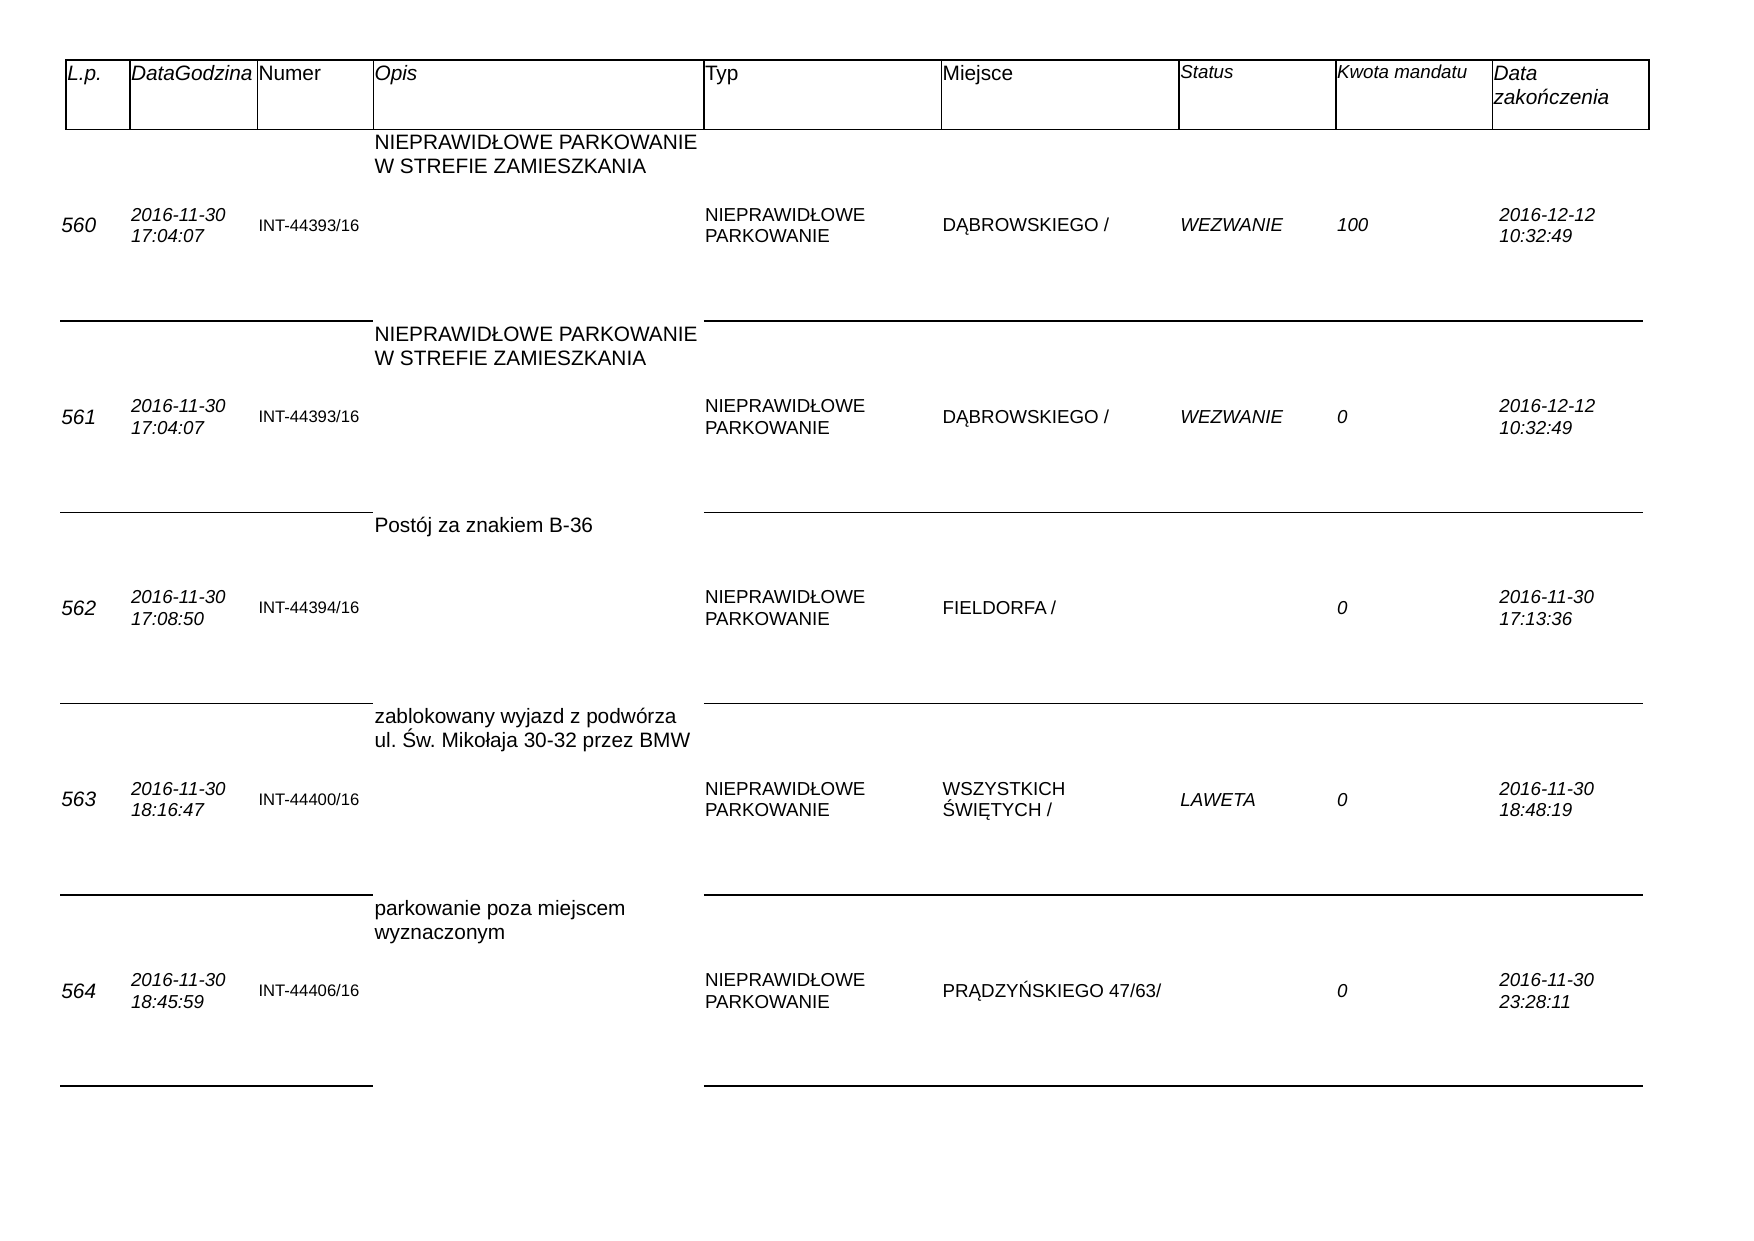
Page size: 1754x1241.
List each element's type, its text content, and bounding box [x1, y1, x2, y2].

table_cell 0 [1336, 322, 1498, 511]
table_cell 562 [60, 513, 130, 703]
table_cell 2016-12-12 10:32:49 [1498, 322, 1643, 511]
table_cell NIEPRAWIDŁOWE PARKOWANIE [704, 130, 941, 320]
table_header Numer [258, 61, 373, 129]
table_cell INT-44393/16 [257, 322, 373, 511]
table_cell [1643, 894, 1649, 1085]
table_cell INT-44394/16 [257, 513, 373, 703]
table_cell NIEPRAWIDŁOWE PARKOWANIE [704, 513, 941, 703]
table_cell WEZWANIE [1179, 130, 1336, 320]
table_cell NIEPRAWIDŁOWE PARKOWANIE [704, 896, 941, 1085]
table_cell 2016-11-30 18:45:59 [130, 896, 257, 1085]
table_cell [1643, 130, 1649, 320]
table_cell [1643, 320, 1649, 511]
table_cell 2016-11-30 17:13:36 [1498, 513, 1643, 703]
table_cell NIEPRAWIDŁOWE PARKOWANIE W STREFIE ZAMIESZKANIA [373, 130, 704, 320]
table_cell 2016-11-30 17:04:07 [130, 322, 257, 511]
table_cell INT-44406/16 [257, 896, 373, 1085]
table_cell PRĄDZYŃSKIEGO 47/63/ [941, 896, 1179, 1085]
table_cell NIEPRAWIDŁOWE PARKOWANIE W STREFIE ZAMIESZKANIA [373, 320, 704, 511]
table_cell LAWETA [1179, 704, 1336, 894]
table_cell 563 [60, 704, 130, 894]
table_header [60, 59, 65, 129]
table_header DataGodzina [131, 61, 257, 129]
table_cell NIEPRAWIDŁOWE PARKOWANIE [704, 704, 941, 894]
table_cell zablokowany wyjazd z podwórza ul. Św. Mikołaja 30-32 przez BMW [373, 703, 704, 894]
table_cell [1179, 513, 1336, 703]
table_cell 2016-11-30 23:28:11 [1498, 896, 1643, 1085]
table_cell 0 [1336, 513, 1498, 703]
table_cell DĄBROWSKIEGO / [941, 322, 1179, 511]
table_header Opis [374, 61, 703, 129]
table_cell INT-44393/16 [257, 130, 373, 320]
table_cell Postój za znakiem B-36 [373, 511, 704, 703]
table_cell WSZYSTKICH ŚWIĘTYCH / [941, 704, 1179, 894]
table_cell NIEPRAWIDŁOWE PARKOWANIE [704, 322, 941, 511]
table_cell 0 [1336, 896, 1498, 1085]
table_cell 2016-11-30 18:48:19 [1498, 704, 1643, 894]
table_cell [1179, 896, 1336, 1085]
table_cell 0 [1336, 704, 1498, 894]
table_cell [1643, 511, 1649, 703]
table_header Kwota mandatu [1337, 61, 1492, 129]
table_cell INT-44400/16 [257, 704, 373, 894]
table_cell parkowanie poza miejscem wyznaczonym [373, 894, 704, 1085]
table_header Data zakończenia [1493, 61, 1648, 129]
table_cell 560 [60, 129, 130, 320]
table_cell 2016-11-30 18:16:47 [130, 704, 257, 894]
table_cell FIELDORFA / [941, 513, 1179, 703]
table_cell 100 [1336, 130, 1498, 320]
table_cell 2016-11-30 17:08:50 [130, 513, 257, 703]
table_cell WEZWANIE [1179, 322, 1336, 511]
table_cell 561 [60, 322, 130, 511]
table_cell 2016-11-30 17:04:07 [130, 130, 257, 320]
table_cell DĄBROWSKIEGO / [941, 130, 1179, 320]
table_cell [1643, 703, 1649, 894]
table_header Miejsce [942, 61, 1178, 129]
table_header L.p. [67, 61, 129, 129]
table_cell 564 [60, 896, 130, 1085]
table_header Status [1180, 61, 1335, 129]
table_cell 2016-12-12 10:32:49 [1498, 130, 1643, 320]
table_header Typ [705, 61, 941, 129]
